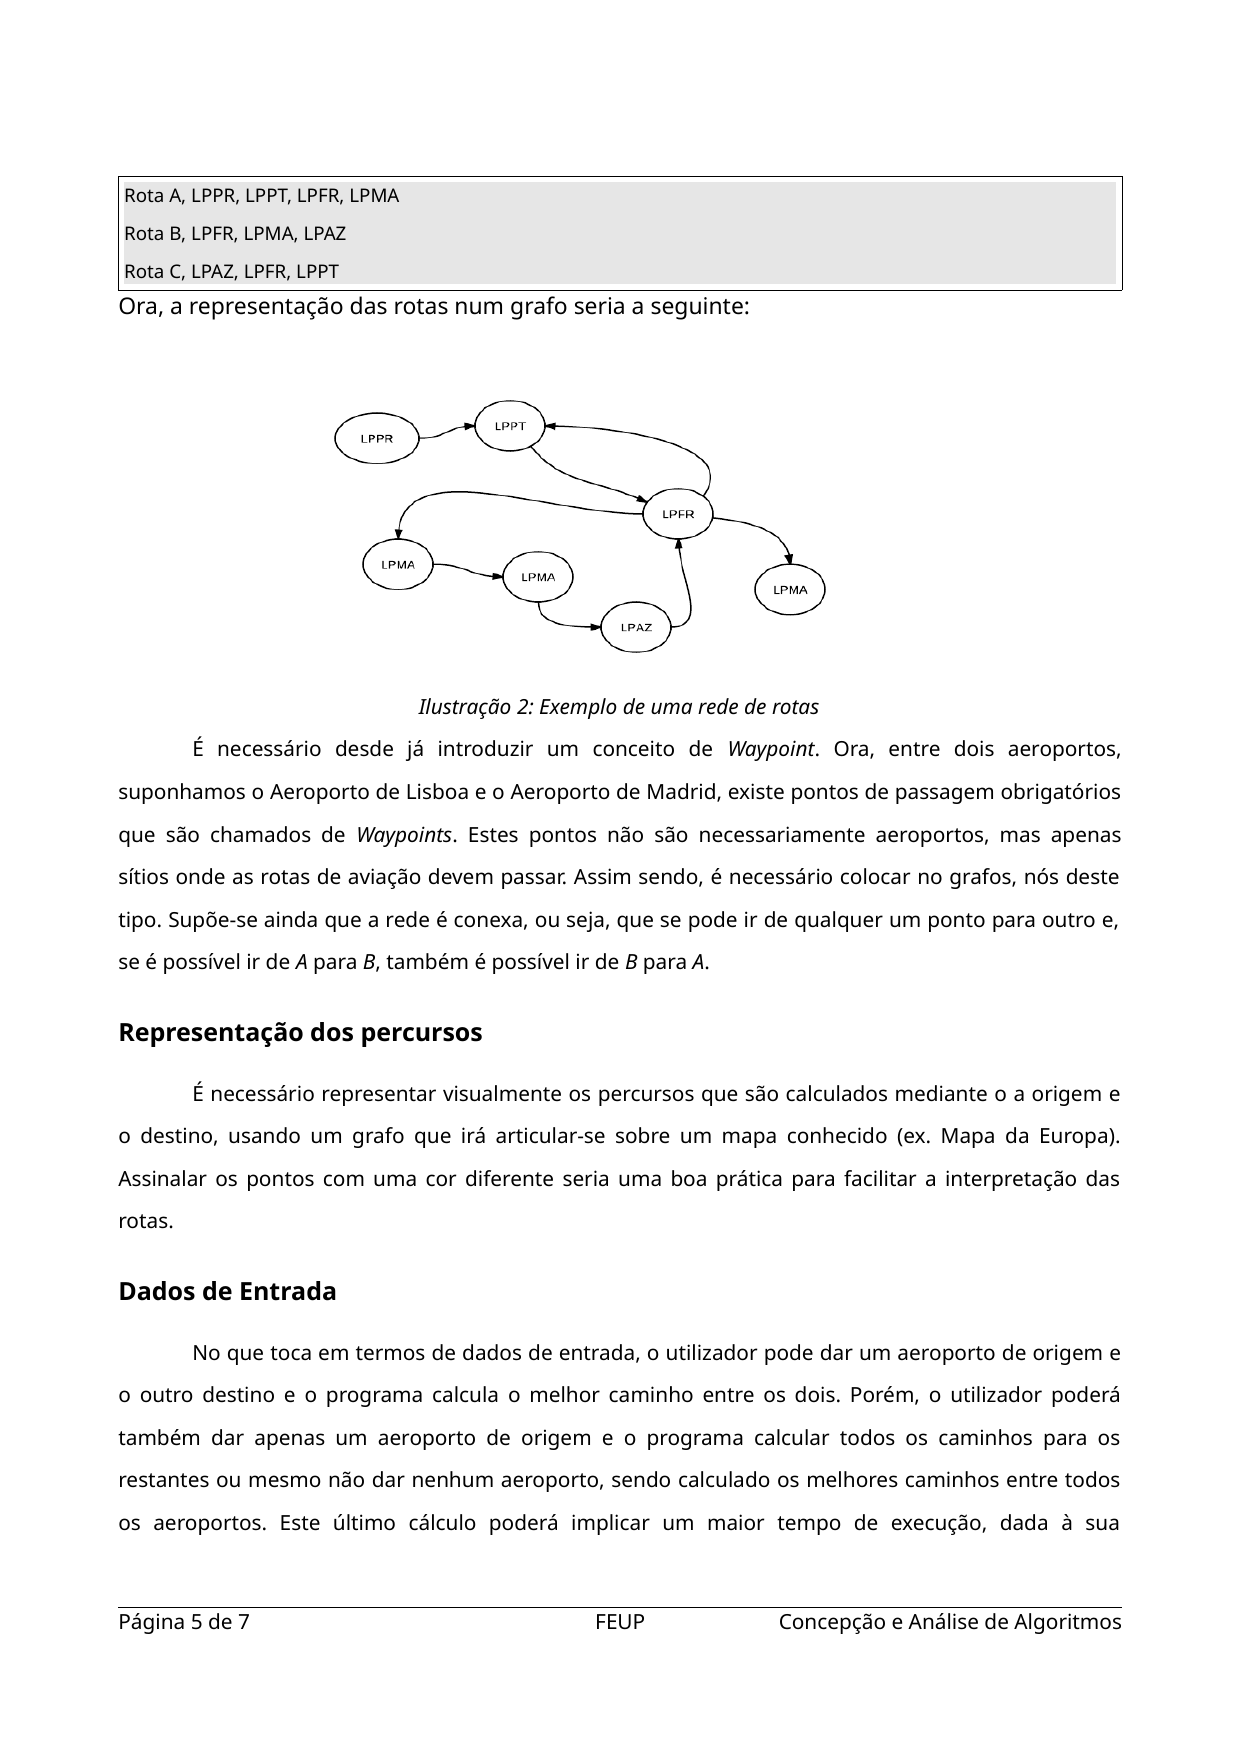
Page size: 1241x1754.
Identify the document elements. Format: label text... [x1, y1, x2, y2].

text Ora, a representação das rotas num grafo seria a seguinte: [118, 291, 1122, 321]
subtitle Dados de Entrada [118, 1274, 1122, 1308]
text É necessário representar visualmente os percursos que são calculados mediante o a origem e o destino, usando um grafo que irá articular-se sobre um mapa conhecido (ex. Mapa da Europa). Assinalar os pontos com uma cor diferente seria uma boa prática para facilitar a interpretação das rotas. [118, 1079, 1122, 1235]
text No que toca em termos de dados de entrada, o utilizador pode dar um aeroporto de origem e o outro destino e o programa calcula o melhor caminho entre os dois. Porém, o utilizador poderá também dar apenas um aeroporto de origem e o programa calcular todos os caminhos para os restantes ou mesmo não dar nenhum aeroporto, sendo calculado os melhores caminhos entre todos os aeroportos. Este último cálculo poderá implicar um maior tempo de execução, dada à sua [118, 1338, 1122, 1536]
text É necessário desde já introduzir um conceito de Waypoint. Ora, entre dois aeroportos, suponhamos o Aeroporto de Lisboa e o Aeroporto de Madrid, existe pontos de passagem obrigatórios que são chamados de Waypoints. Estes pontos não são necessariamente aeroportos, mas apenas sítios onde as rotas de aviação devem passar. Assim sendo, é necessário colocar no grafos, nós deste tipo. Supõe-se ainda que a rede é conexa, ou seja, que se pode ir de qualquer um ponto para outro e, se é possível ir de A para B, também é possível ir de B para A. [118, 337, 1122, 976]
text Ilustração 2: Exemplo de uma rede de rotas [301, 678, 939, 720]
subtitle Representação dos percursos [118, 1015, 1122, 1049]
table_header Rota A, LPPR, LPPT, LPFR, LPMA Rota B, LPFR, LPMA, LPAZ Rota C, LPAZ, LPFR, LPPT [119, 177, 1122, 289]
picture [301, 349, 850, 678]
